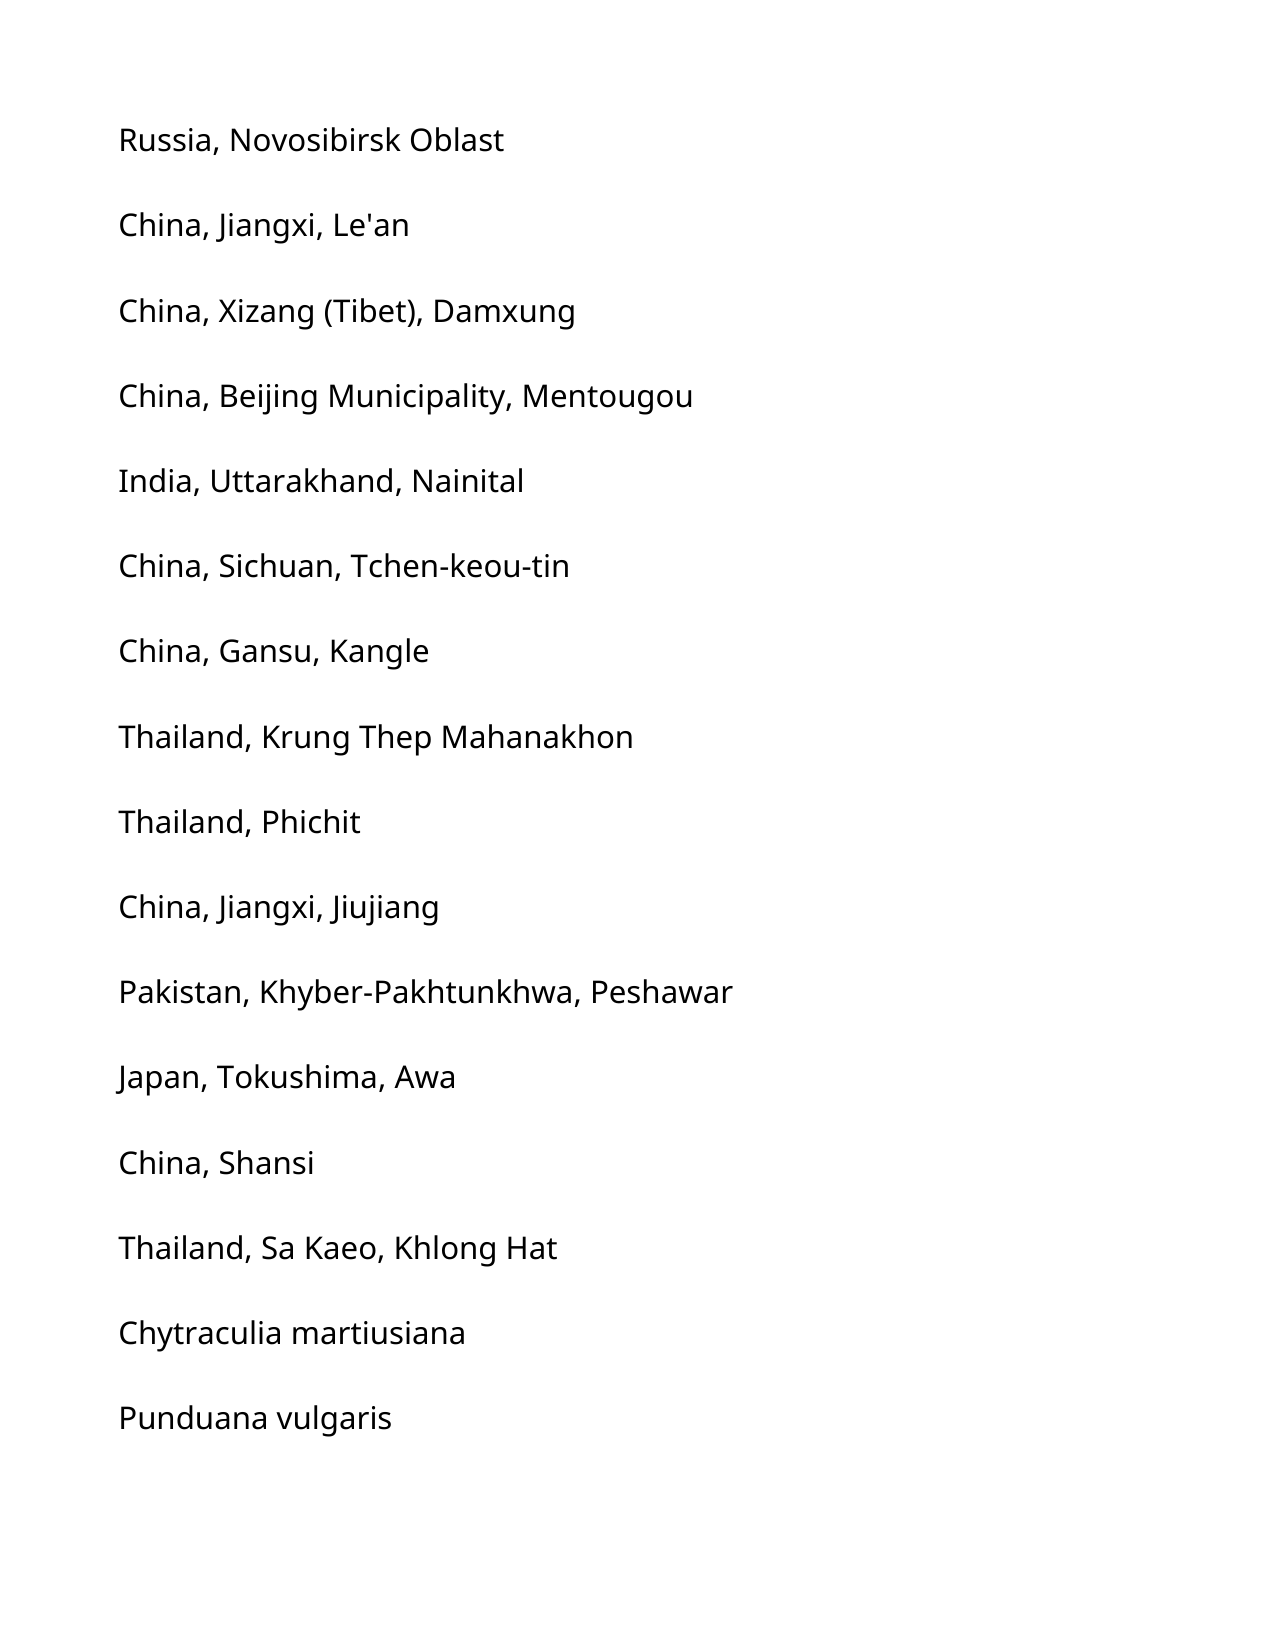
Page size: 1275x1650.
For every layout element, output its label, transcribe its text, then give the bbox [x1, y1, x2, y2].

text Russia, Novosibirsk Oblast [118, 118, 1157, 203]
text Thailand, Krung Thep Mahanakhon [118, 714, 1157, 800]
text Chytraculia martiusiana [118, 1311, 1157, 1396]
text Pakistan, Khyber-Pakhtunkhwa, Peshawar [118, 970, 1157, 1055]
text China, Gansu, Kangle [118, 629, 1157, 714]
text Thailand, Sa Kaeo, Khlong Hat [118, 1226, 1157, 1311]
text China, Shansi [118, 1141, 1157, 1226]
text Thailand, Phichit [118, 800, 1157, 885]
text China, Jiangxi, Jiujiang [118, 885, 1157, 970]
text China, Xizang (Tibet), Damxung [118, 288, 1157, 374]
text Punduana vulgaris [118, 1396, 1157, 1481]
text Japan, Tokushima, Awa [118, 1055, 1157, 1141]
text China, Jiangxi, Le'an [118, 203, 1157, 288]
text China, Sichuan, Tchen-keou-tin [118, 544, 1157, 629]
text India, Uttarakhand, Nainital [118, 459, 1157, 544]
text China, Beijing Municipality, Mentougou [118, 374, 1157, 459]
